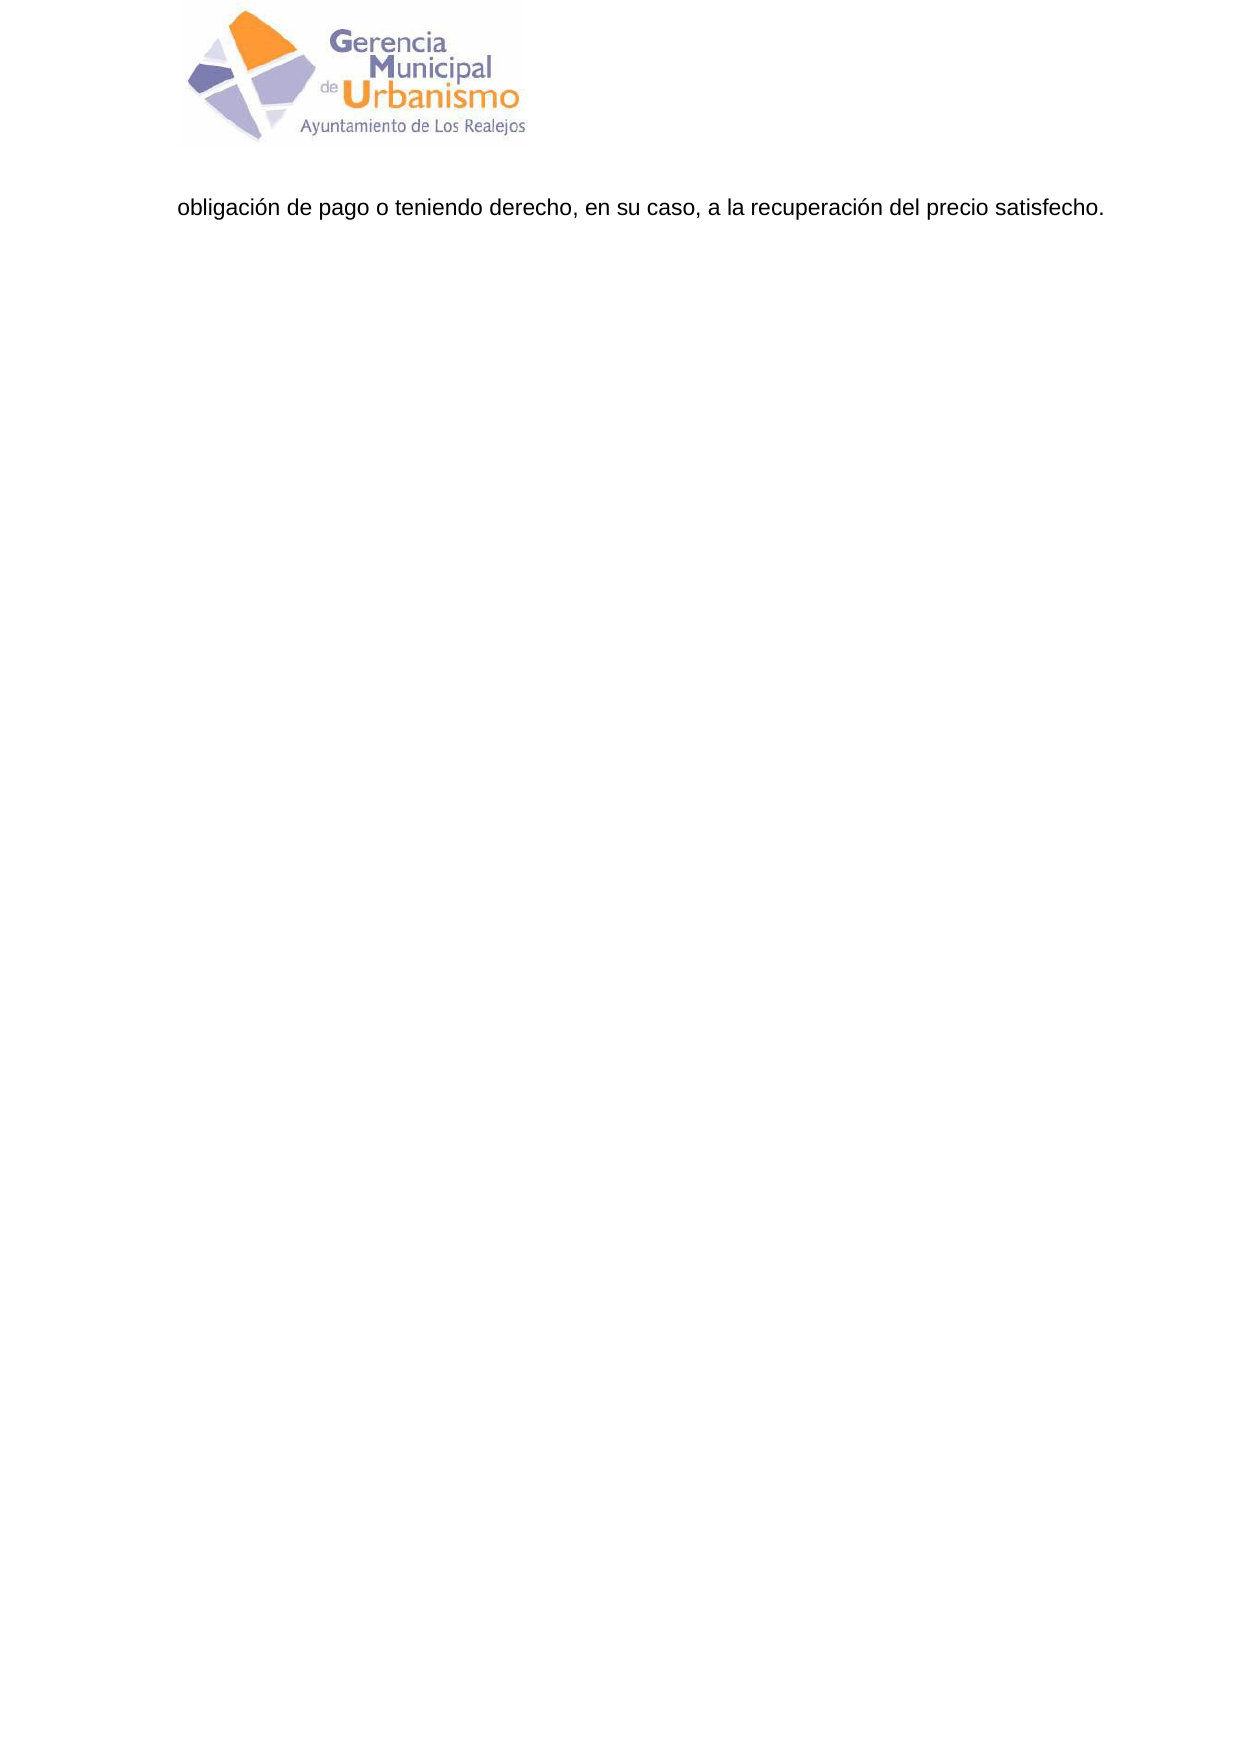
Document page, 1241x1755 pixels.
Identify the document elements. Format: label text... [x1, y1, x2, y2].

text obligación de pago o teniendo derecho, en su caso, a la recuperación del precio satisfecho. [177, 194, 1165, 220]
